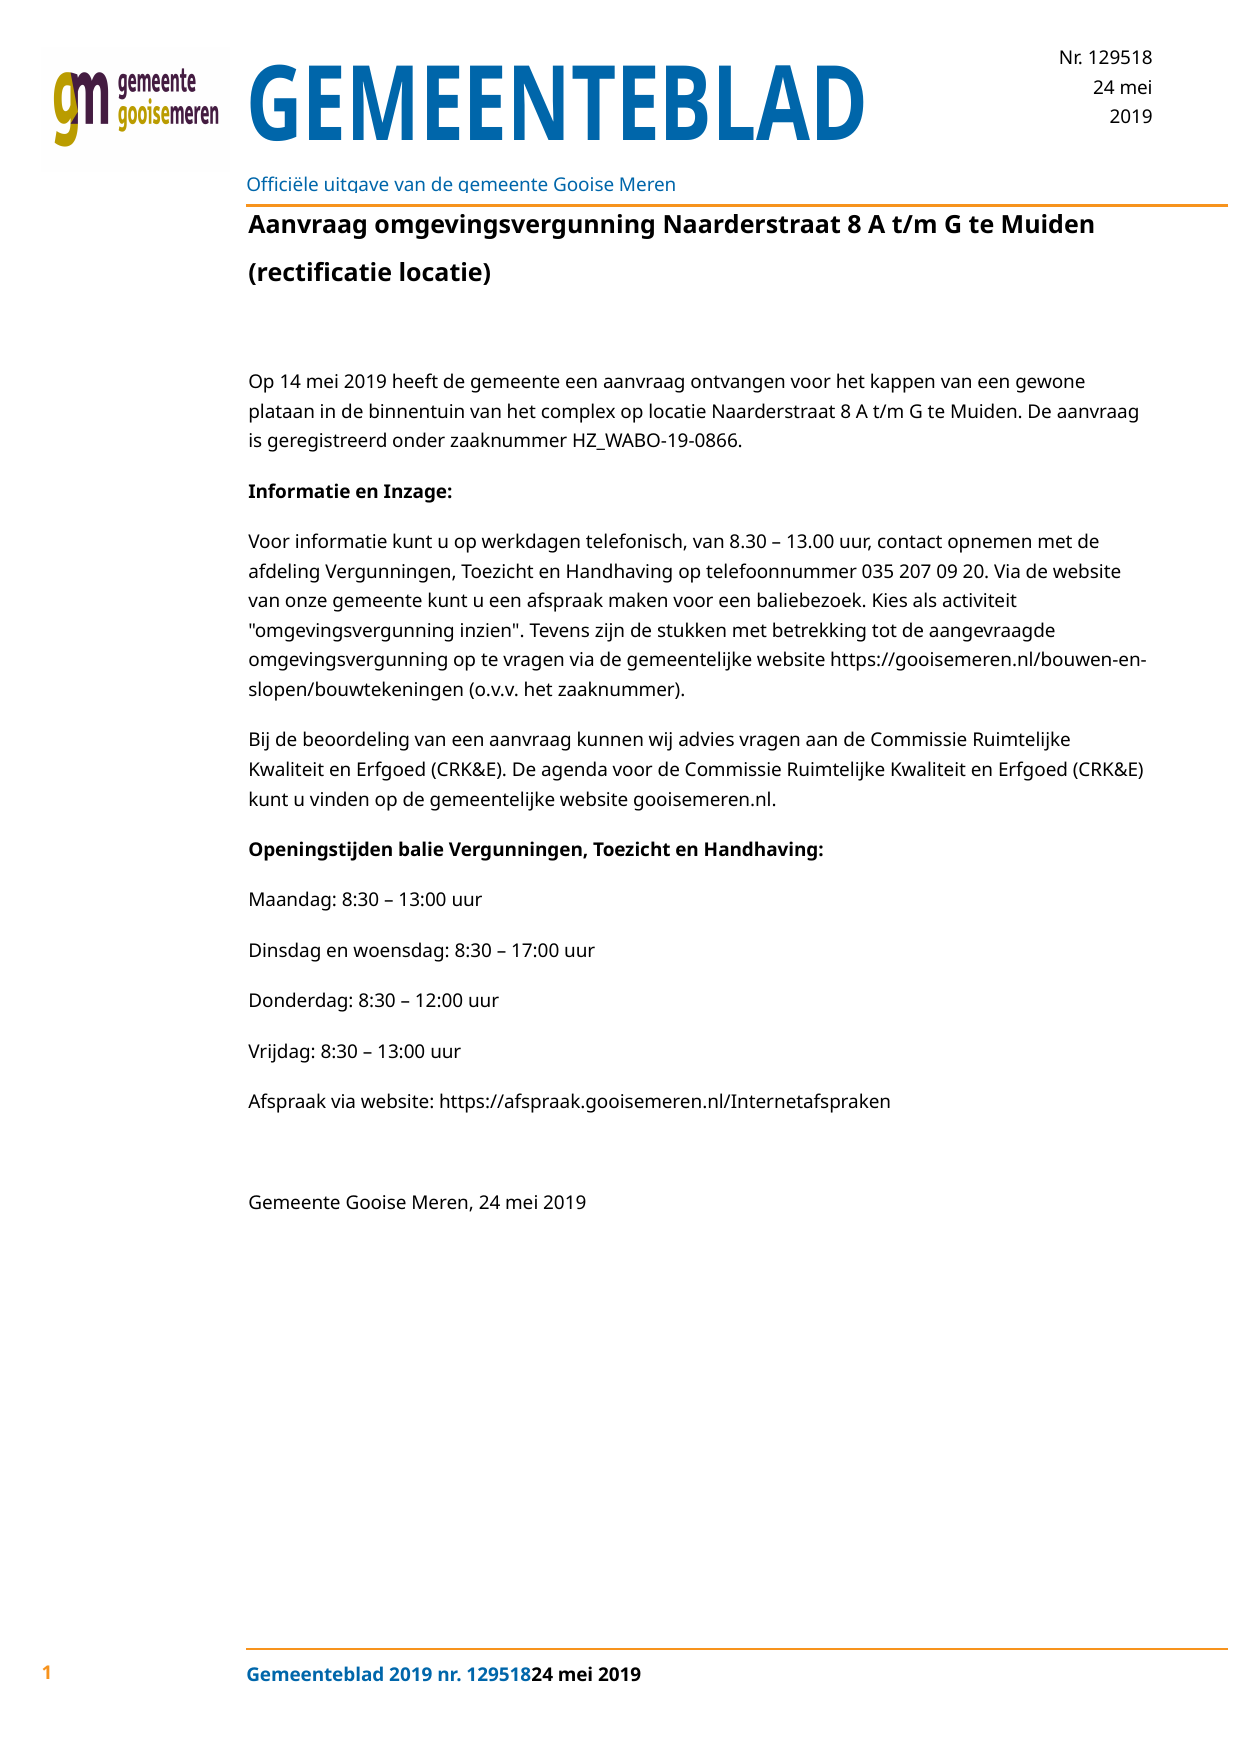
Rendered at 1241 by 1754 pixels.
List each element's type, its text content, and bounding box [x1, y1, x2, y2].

text Op 14 mei 2019 heeft de gemeente een aanvraag ontvangen voor het kappen van een gewone plataan in de binnentuin van het complex op locatie Naarderstraat 8 A t/m G te Muiden. De aanvraag is geregistreerd onder zaaknummer HZ_WABO-19-0866. [248, 368, 1152, 453]
text Bij de beoordeling van een aanvraag kunnen wij advies vragen aan de Commissie Ruimtelijke Kwaliteit en Erfgoed (CRK&E). De agenda voor de Commissie Ruimtelijke Kwaliteit en Erfgoed (CRK&E) kunt u vinden op de gemeentelijke website gooisemeren.nl. [248, 727, 1152, 812]
text Vrijdag: 8:30 – 13:00 uur [248, 1038, 1152, 1064]
text Maandag: 8:30 – 13:00 uur [248, 887, 1152, 912]
text Informatie en Inzage: [248, 478, 1152, 504]
text Voor informatie kunt u op werkdagen telefonisch, van 8.30 – 13.00 uur, contact opnemen met de afdeling Vergunningen, Toezicht en Handhaving op telefoonnummer 035 207 09 20. Via de website van onze gemeente kunt u een afspraak maken voor een baliebezoek. Kies als activiteit "omgevingsvergunning inzien". Tevens zijn de stukken met betrekking tot de aangevraagde omgevingsvergunning op te vragen via de gemeentelijke website https://gooisemeren.nl/bouwen-en-slopen/bouwtekeningen (o.v.v. het zaaknummer). [248, 528, 1152, 702]
text Afspraak via website: https://afspraak.gooisemeren.nl/Internetafspraken [248, 1088, 1152, 1114]
text Dinsdag en woensdag: 8:30 – 17:00 uur [248, 937, 1152, 963]
text Donderdag: 8:30 – 12:00 uur [248, 987, 1152, 1013]
picture [41, 47, 231, 172]
text Gemeente Gooise Meren, 24 mei 2019 [248, 1189, 1152, 1215]
text Aanvraag omgevingsvergunning Naarderstraat 8 A t/m G te Muiden (rectificatie locatie) [248, 207, 1152, 288]
text Openingstijden balie Vergunningen, Toezicht en Handhaving: [248, 836, 1152, 862]
